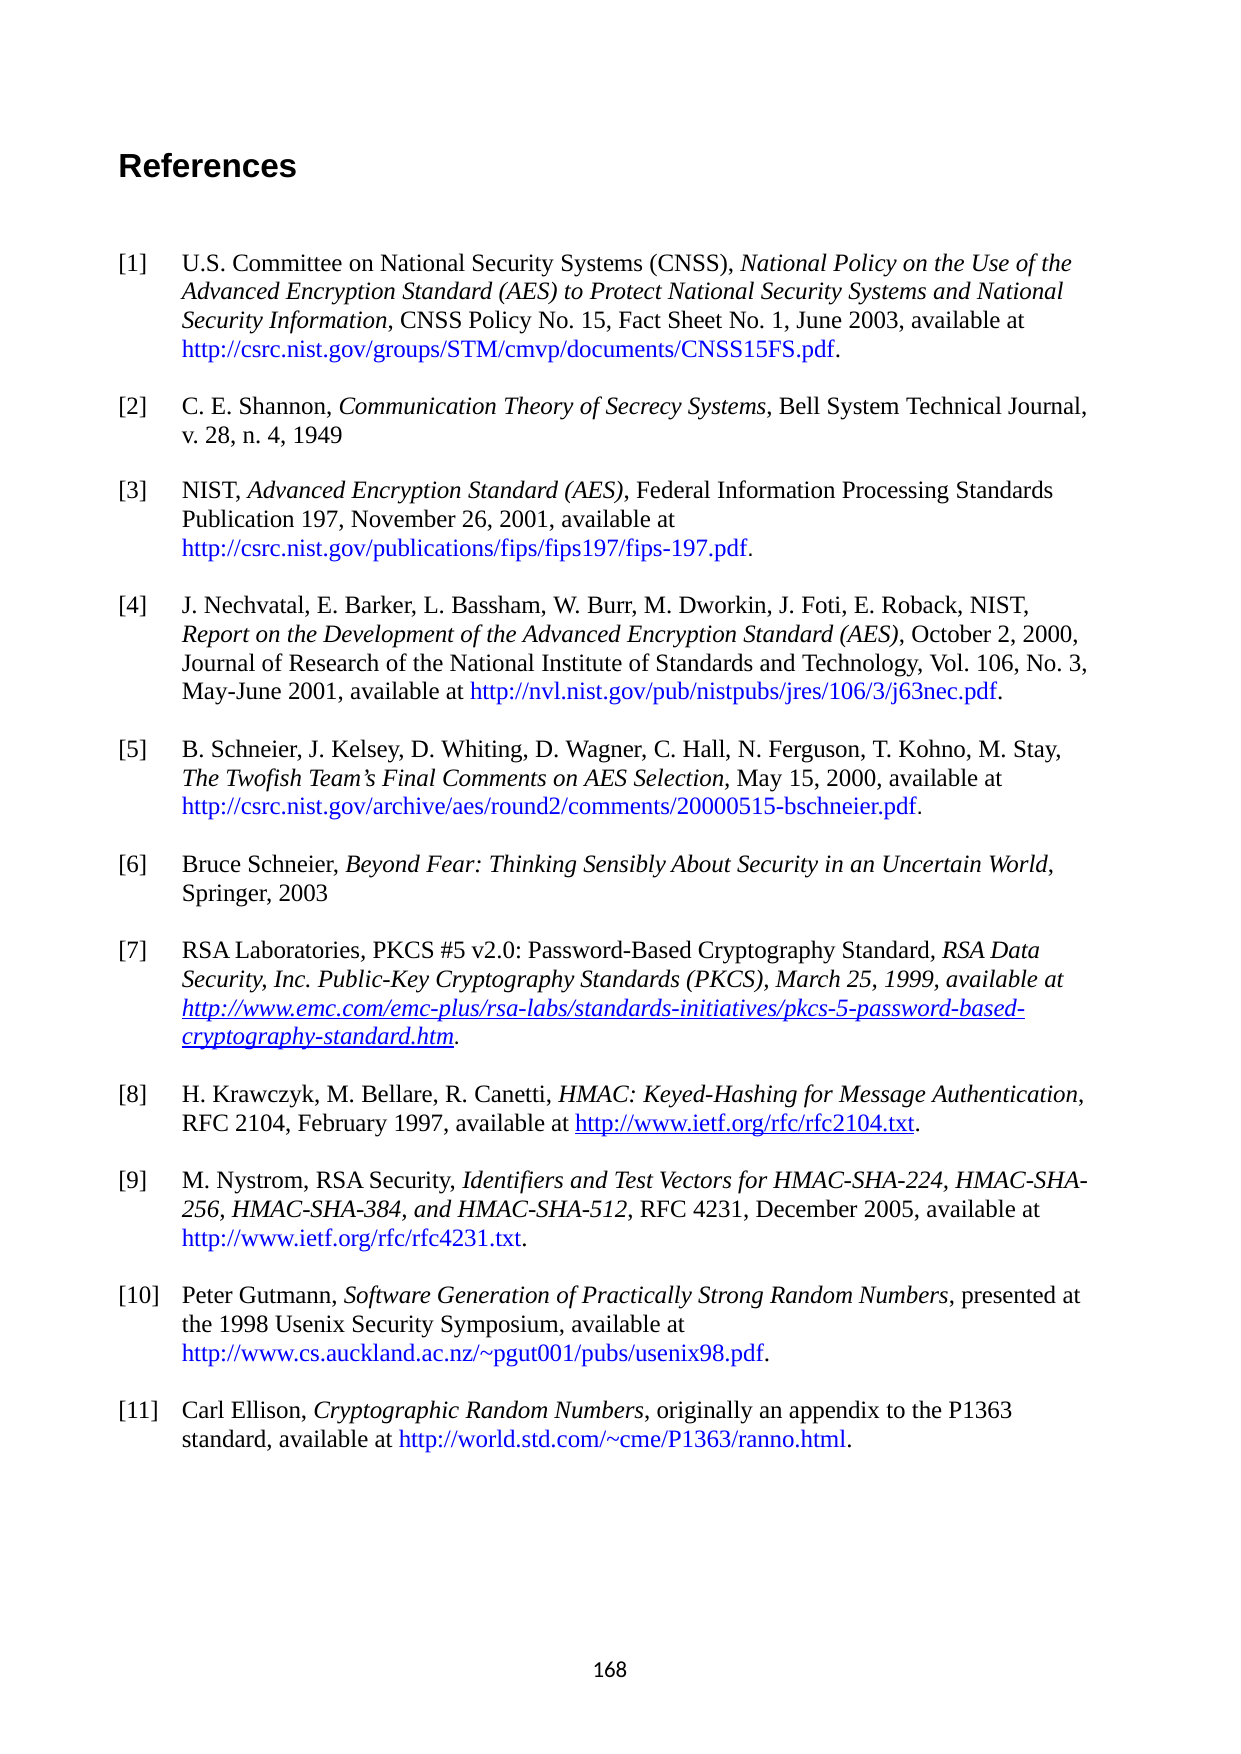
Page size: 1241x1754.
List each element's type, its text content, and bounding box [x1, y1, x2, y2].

text [6] Bruce Schneier, Beyond Fear: Thinking Sensibly About Security in an Uncertain World, [118, 849, 1113, 878]
subtitle [3] NIST, Advanced Encryption Standard (AES), Federal Information Processing Standards Publication 197, November 26, 2001, available at http://csrc.nist.gov/publications/fips/fips197/fips-197.pdf. [118, 475, 1062, 561]
text [7] RSA Laboratories, PKCS #5 v2.0: Password-Based Cryptography Standard, RSA Data Security, Inc. Public-Key Cryptography Standards (PKCS), March 25, 1999, available at http://www.emc.com/emc-plus/rsa-labs/standards-initiatives/pkcs-5-password-based-cryptography-standard.htm. [118, 935, 1070, 1051]
text [8] H. Krawczyk, M. Bellare, R. Canetti, HMAC: Keyed-Hashing for Message Authentication, RFC 2104, February 1997, available at http://www.ietf.org/rfc/rfc2104.txt. [118, 1079, 1091, 1137]
text [10] Peter Gutmann, Software Generation of Practically Strong Random Numbers, presented at the 1998 Usenix Security Symposium, available at http://www.cs.auckland.ac.nz/~pgut001/pubs/usenix98.pdf. [118, 1280, 1088, 1367]
subtitle Springer, 2003 [182, 878, 1113, 906]
text [9] M. Nystrom, RSA Security, Identifiers and Test Vectors for HMAC-SHA-224, HMAC-SHA- 256, HMAC-SHA-384, and HMAC-SHA-512, RFC 4231, December 2005, available at http://www.ietf.org/rfc/rfc4231.txt. [118, 1165, 1102, 1252]
subtitle [11] Carl Ellison, Cryptographic Random Numbers, originally an appendix to the P1363 standard, available at http://world.std.com/~cme/P1363/ranno.html. [118, 1395, 1018, 1453]
subtitle References [118, 146, 1113, 184]
text [2] C. E. Shannon, Communication Theory of Secrecy Systems, Bell System Technical Journal, v. 28, n. 4, 1949 [118, 391, 1092, 449]
text [1] U.S. Committee on National Security Systems (CNSS), National Policy on the Use of the Advanced Encryption Standard (AES) to Protect National Security Systems and National Security Information, CNSS Policy No. 15, Fact Sheet No. 1, June 2003, available at http://csrc.nist.gov/groups/STM/cmvp/documents/CNSS15FS.pdf. [118, 248, 1077, 363]
text [4] J. Nechvatal, E. Barker, L. Bassham, W. Burr, M. Dworkin, J. Foti, E. Roback, NIST, Report on the Development of the Advanced Encryption Standard (AES), October 2, 2000, Journal of Research of the National Institute of Standards and Technology, Vol. 106, No. 3, May-June 2001, available at http://nvl.nist.gov/pub/nistpubs/jres/106/3/j63nec.pdf. [118, 590, 1099, 705]
text [5] B. Schneier, J. Kelsey, D. Whiting, D. Wagner, C. Hall, N. Ferguson, T. Kohno, M. Stay, The Twofish Team’s Final Comments on AES Selection, May 15, 2000, available at http://csrc.nist.gov/archive/aes/round2/comments/20000515-bschneier.pdf. [118, 734, 1077, 820]
